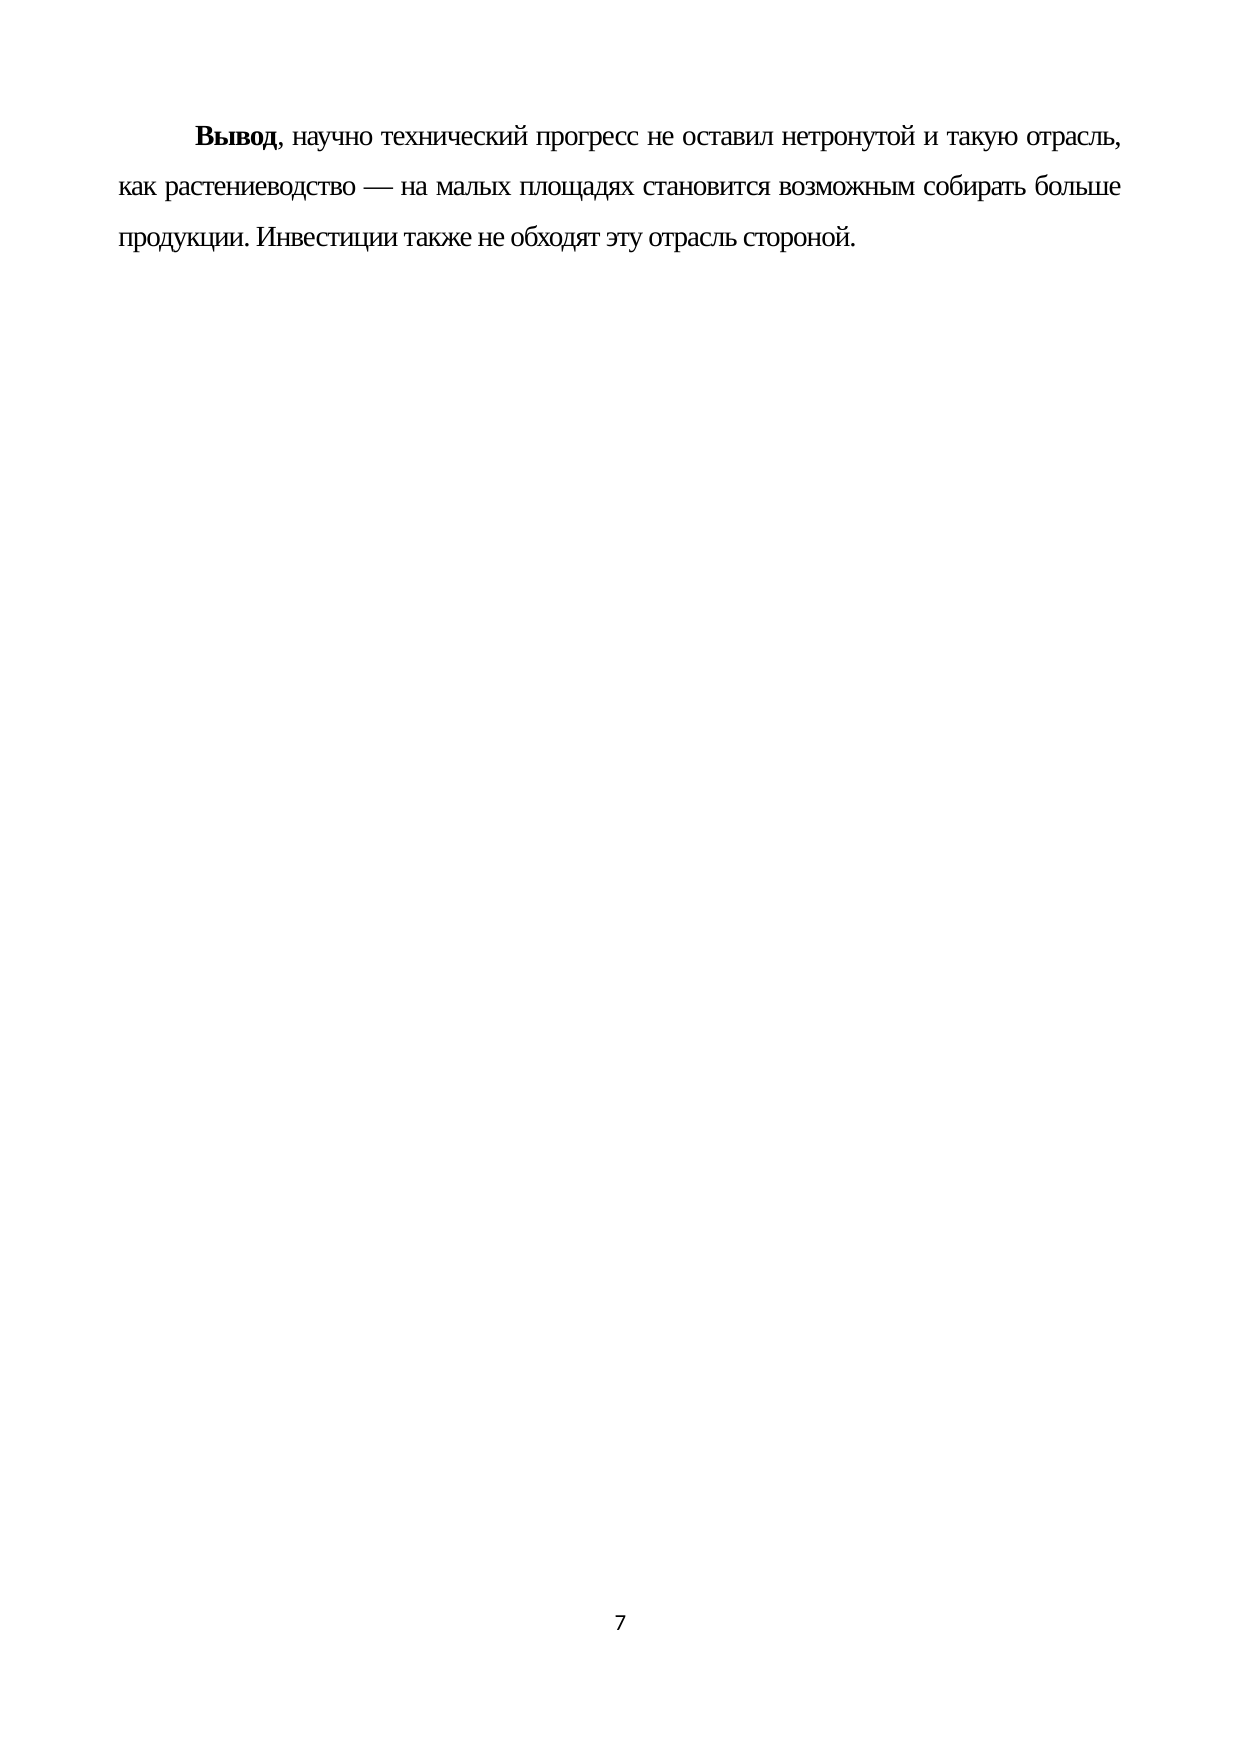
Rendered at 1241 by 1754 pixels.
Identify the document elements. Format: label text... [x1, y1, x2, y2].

text Вывод, научно технический прогресс не оставил нетронутой и такую отрасль, как растениеводство — на малых площадях становится возможным собирать больше продукции. Инвестиции также не обходят эту отрасль стороной. [118, 118, 1122, 252]
